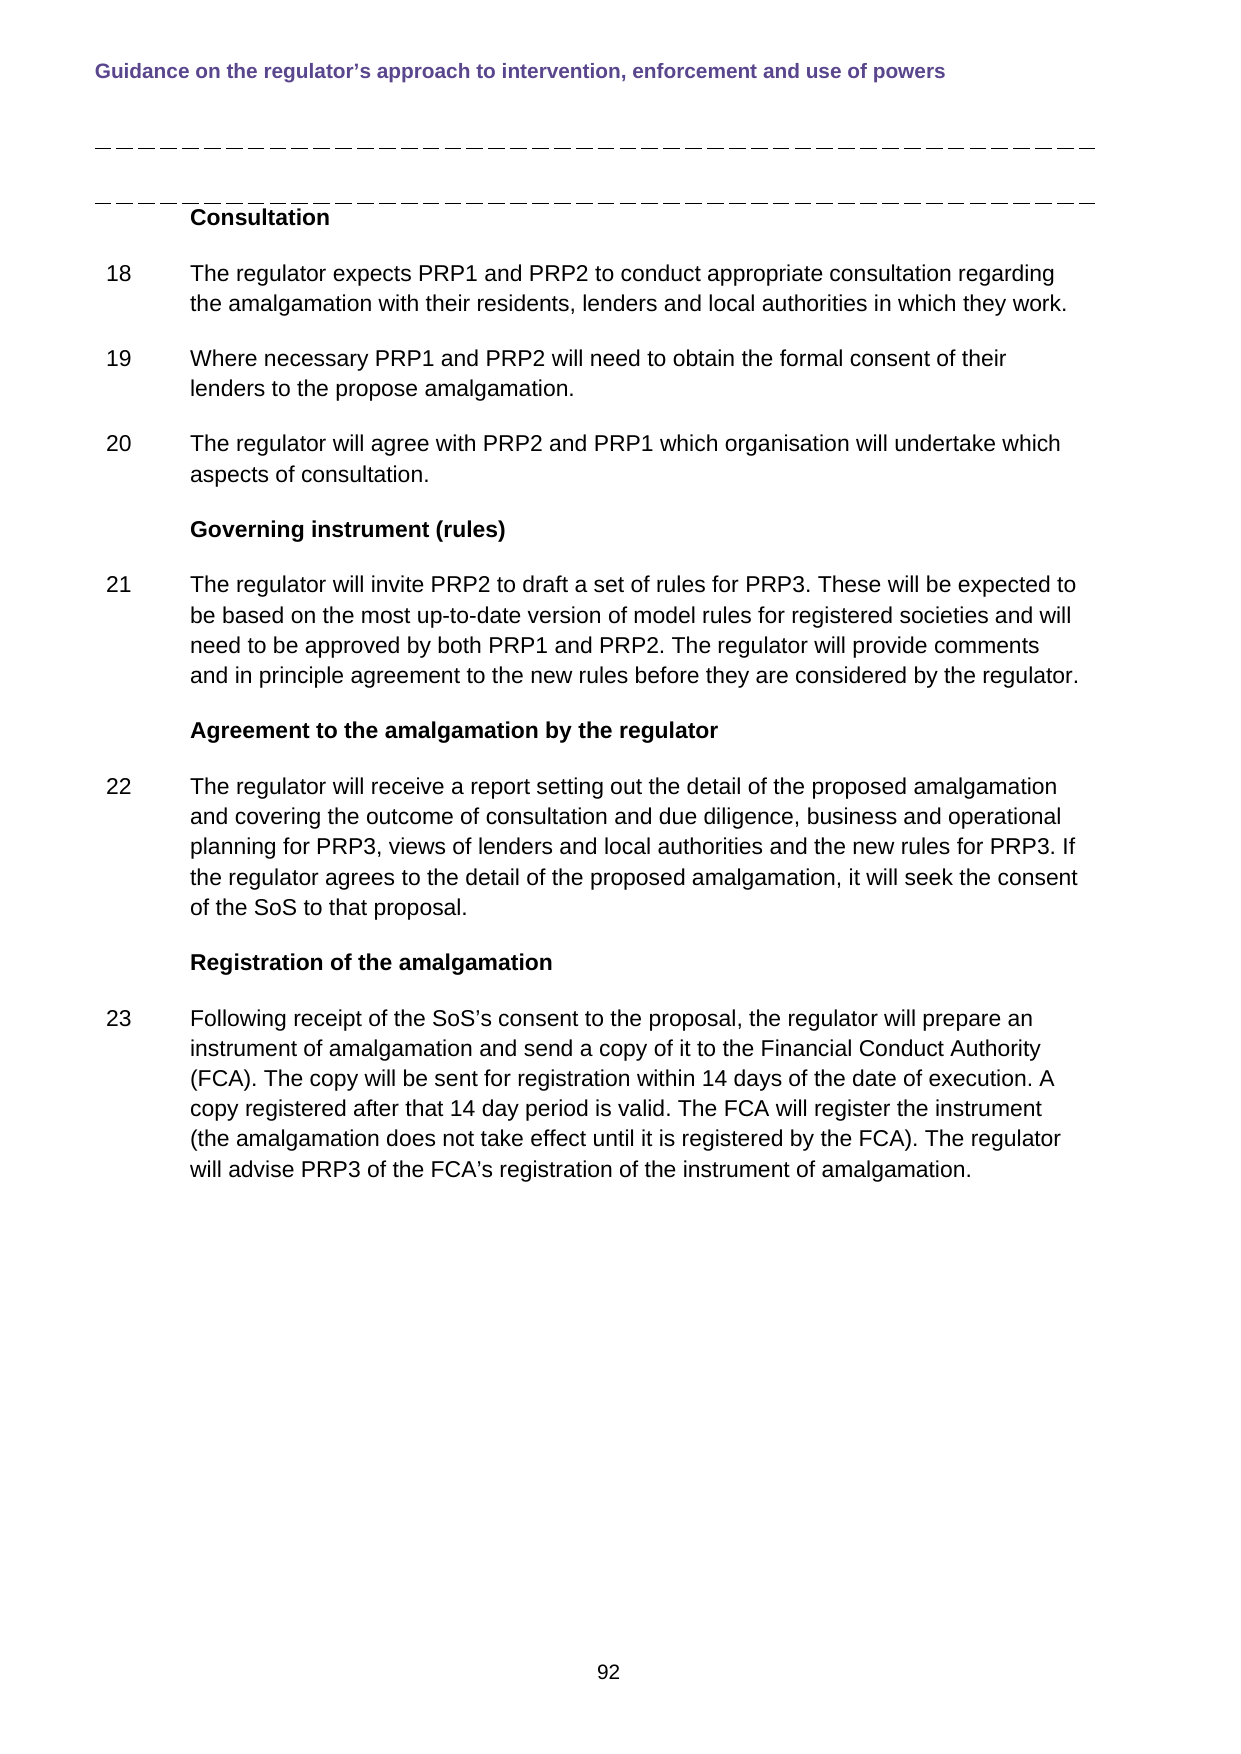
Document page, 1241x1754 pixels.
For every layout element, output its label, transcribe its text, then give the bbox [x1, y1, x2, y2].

table_cell The regulator will agree with PRP2 and PRP1 which organisation will undertake which aspects of consultation. [179, 430, 1095, 516]
table_cell 22 [95, 773, 179, 949]
table_cell [95, 148, 179, 203]
table_cell The regulator expects PRP1 and PRP2 to conduct appropriate consultation regarding the amalgamation with their residents, lenders and local authorities in which they work. [179, 260, 1095, 345]
table_cell 18 [95, 260, 179, 345]
table_cell Registration of the amalgamation [179, 949, 1095, 1004]
table_cell Governing instrument (rules) [179, 516, 1095, 571]
table_cell 21 [95, 571, 179, 717]
table_cell 19 [95, 345, 179, 430]
table_cell [95, 203, 179, 259]
table_cell The regulator will receive a report setting out the detail of the proposed amalgamation and covering the outcome of consultation and due diligence, business and operational planning for PRP3, views of lenders and local authorities and the new rules for PRP3. If the regulator agrees to the detail of the proposed amalgamation, it will seek the consent of the SoS to that proposal. [179, 773, 1095, 949]
table_cell Following receipt of the SoS’s consent to the proposal, the regulator will prepare an instrument of amalgamation and send a copy of it to the Financial Conduct Authority (FCA). The copy will be sent for registration within 14 days of the date of execution. A copy registered after that 14 day period is valid. The FCA will register the instrument (the amalgamation does not take effect until it is registered by the FCA). The regulator will advise PRP3 of the FCA’s registration of the instrument of amalgamation. [179, 1005, 1095, 1211]
table_cell The regulator will invite PRP2 to draft a set of rules for PRP3. These will be expected to be based on the most up-to-date version of model rules for registered societies and will need to be approved by both PRP1 and PRP2. The regulator will provide comments and in principle agreement to the new rules before they are considered by the regulator. [179, 571, 1095, 717]
table_cell Consultation [179, 203, 1095, 259]
table_cell [95, 516, 179, 571]
table_cell [95, 717, 179, 773]
table_cell [95, 949, 179, 1004]
table_cell 20 [95, 430, 179, 516]
table_cell 23 [95, 1005, 179, 1211]
table_cell Where necessary PRP1 and PRP2 will need to obtain the formal consent of their lenders to the propose amalgamation. [179, 345, 1095, 430]
table_cell Agreement to the amalgamation by the regulator [179, 717, 1095, 773]
table_cell [179, 148, 1095, 203]
